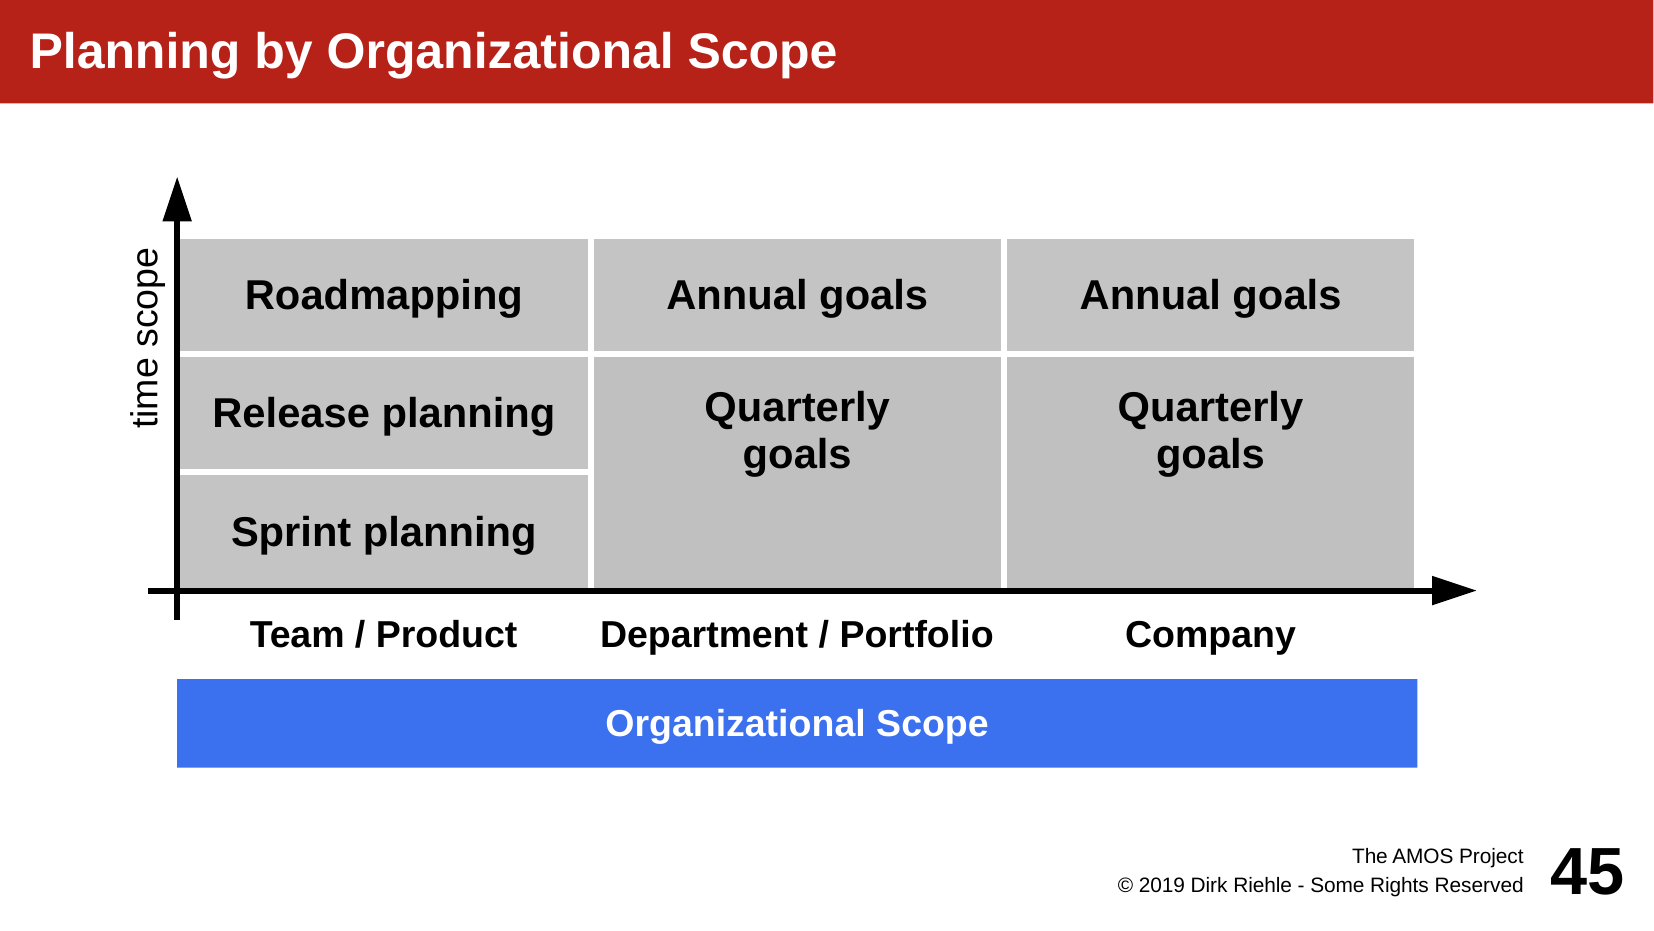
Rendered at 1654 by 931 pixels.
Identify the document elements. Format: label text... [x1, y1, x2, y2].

text_box Annual goals [1003, 236, 1418, 355]
title Planning by Organizational Scope [0, 0, 1654, 104]
text_box Organizational Scope [177, 680, 1418, 768]
text_box Annual goals [590, 236, 1003, 355]
text_box Quarterly goals [591, 355, 1003, 588]
text_box time scope [118, 236, 178, 473]
text_box Team / Product [177, 590, 590, 680]
text_box Release planning [180, 355, 591, 473]
text_box Roadmapping [180, 236, 590, 355]
text_box Department / Portfolio [590, 590, 1003, 680]
text_box Company [1003, 590, 1418, 680]
text_box Quarterly goals [1003, 355, 1418, 588]
text_box Sprint planning [180, 473, 591, 588]
